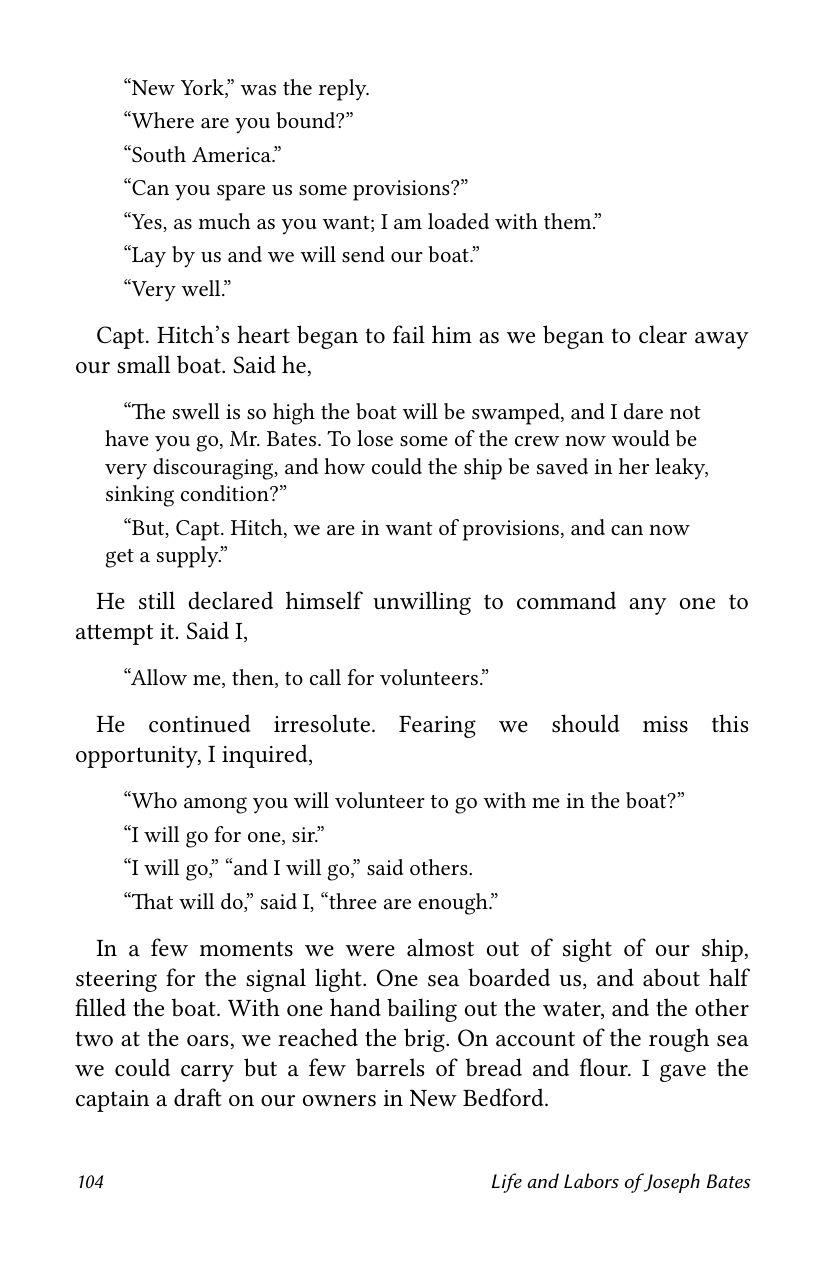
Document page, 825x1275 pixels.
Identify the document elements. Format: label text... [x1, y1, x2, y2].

text “The swell is so high the boat will be swamped, and I dare not have you go, Mr. Bates. To lose some of the crew now would be very discouraging, and how could the ship be saved in her leaky, sinking condition?” [105, 399, 720, 507]
text “Who among you will volunteer to go with me in the boat?” [105, 788, 720, 814]
text “That will do,” said I, “three are enough.” [105, 889, 720, 915]
text “Can you spare us some provisions?” [105, 175, 720, 201]
text “I will go for one, sir.” [105, 822, 720, 848]
text “But, Capt. Hitch, we are in want of provisions, and can now get a supply.” [105, 514, 720, 568]
text Capt. Hitch’s heart began to fail him as we began to clear away our small boat. Said he, [75, 321, 750, 379]
text “Very well.” [105, 276, 720, 302]
text “Lay by us and we will send our boat.” [105, 242, 720, 268]
text In a few moments we were almost out of sight of our ship, steering for the signal light. One sea boarded us, and about half filled the boat. With one hand bailing out the water, and the other two at the oars, we reached the brig. On account of the rough sea we could carry but a few barrels of bread and flour. I gave the captain a draft on our owners in New Bedford. [75, 934, 750, 1112]
text “I will go,” “and I will go,” said others. [105, 855, 720, 881]
text “Allow me, then, to call for volunteers.” [105, 665, 720, 691]
text “New York,” was the reply. [105, 75, 720, 101]
text “South America.” [105, 142, 720, 168]
text “Where are you bound?” [105, 108, 720, 134]
text “Yes, as much as you want; I am loaded with them.” [105, 209, 720, 235]
text He still declared himself unwilling to command any one to attempt it. Said I, [75, 587, 750, 646]
text He continued irresolute. Fearing we should miss this opportunity, I inquired, [75, 711, 750, 769]
